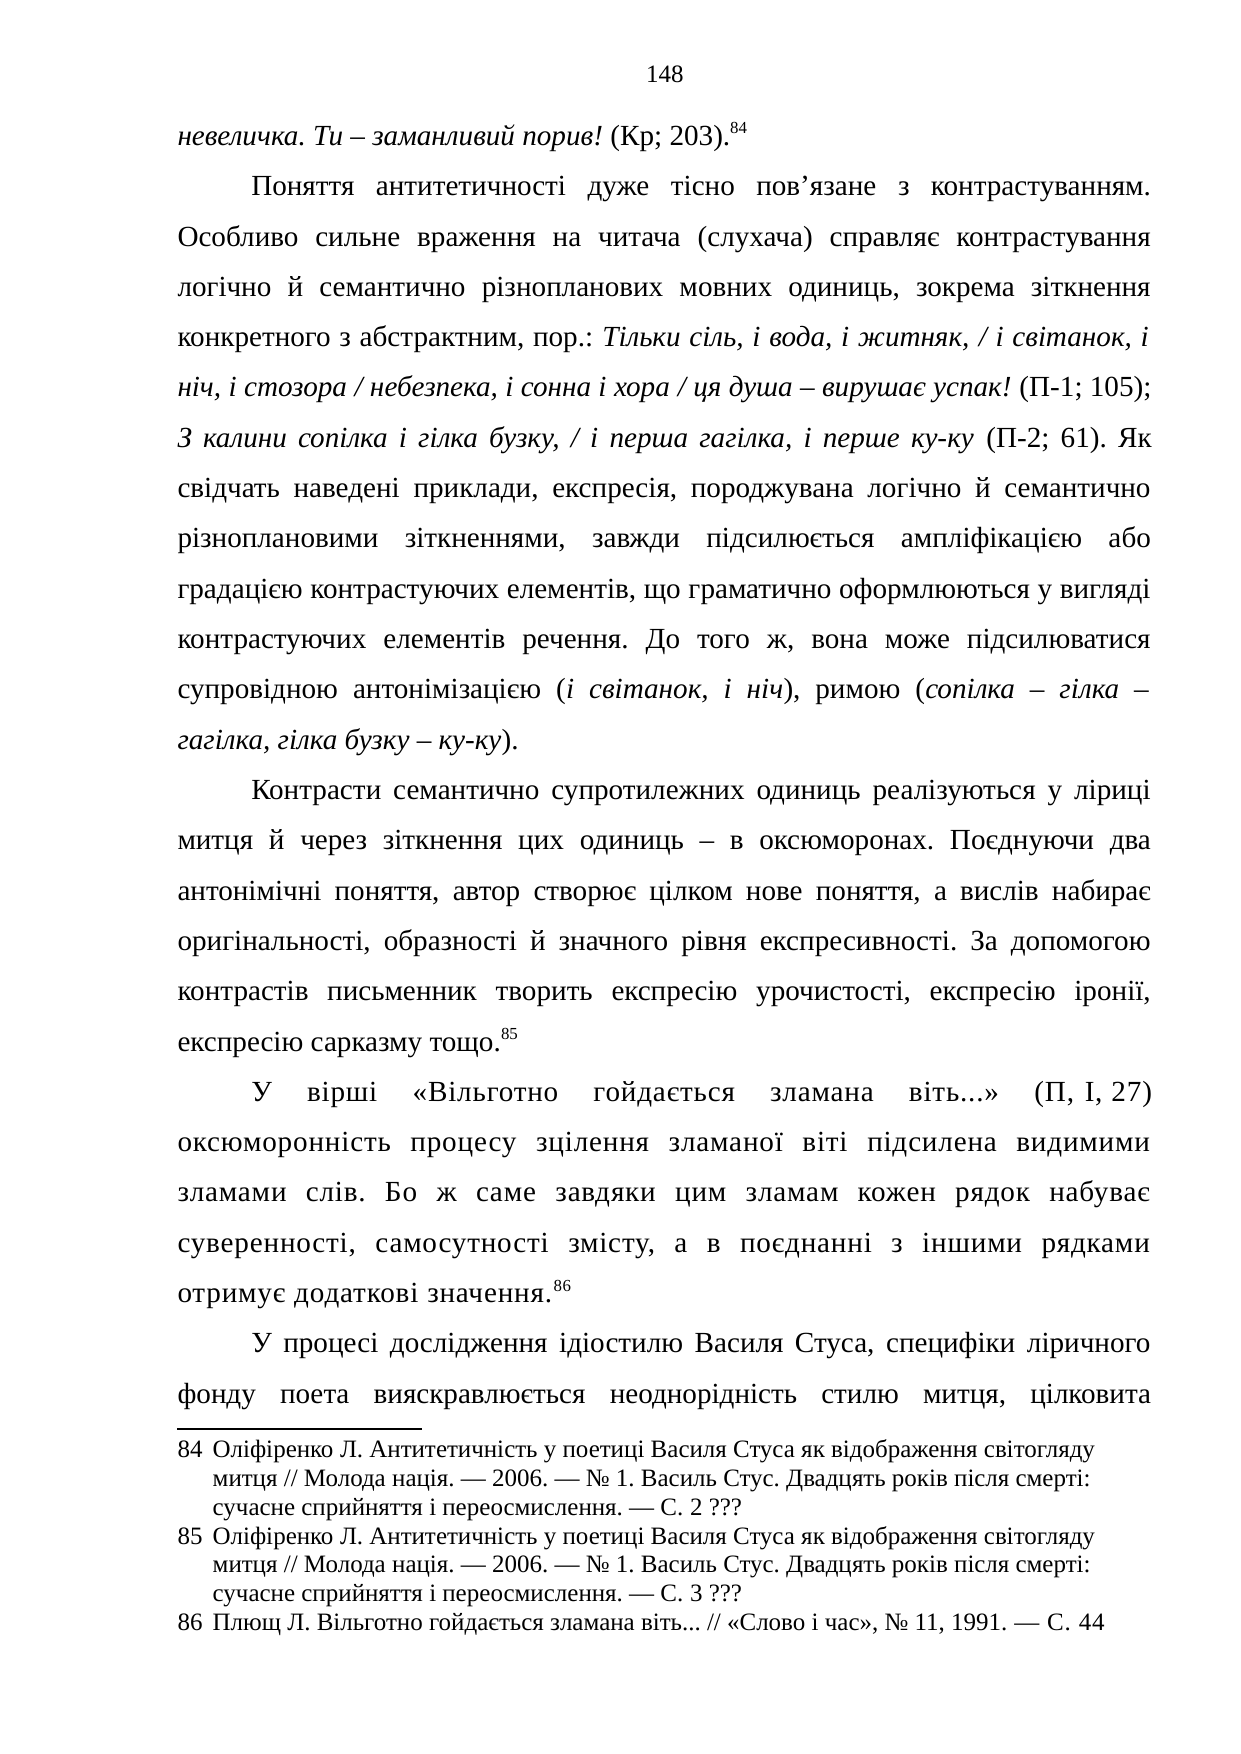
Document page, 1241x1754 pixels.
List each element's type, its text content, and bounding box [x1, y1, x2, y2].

text Оліфіренко Л. Антитетичність у поетиці Василя Стуса як відображення світогляду митця // Молода нація. — 2006. — № 1. Василь Стус. Двадцять років після смерті: сучасне сприйняття і переосмислення. — С. 2 ??? [177, 1434, 1152, 1521]
text У вірші «Вільготно гойдається зламана віть...» (П, І, 27) оксюморонність процесу зцілення зламаної віті підсилена видимими зламами слів. Бо ж саме завдяки цим зламам кожен рядок набуває суверенності, самосутності змісту, а в поєднанні з іншими рядками отримує додаткові значення. [177, 1074, 1152, 1309]
text У процесі дослідження ідіостилю Василя Стуса, специфіки ліричного фонду поета вияскравлюється неоднорідність стилю митця, цілковита [177, 1326, 1152, 1409]
text Поняття антитетичності дуже тісно пов’язане з контрастуванням. Особливо сильне враження на читача (слухача) справляє контрастування логічно й семантично різнопланових мовних одиниць, зокрема зіткнення конкретного з абстрактним, пор.: Тільки сіль, і вода, і житняк, / і світанок, і ніч, і стозора / небезпека, і сонна і хора / ця душа – вирушає успак! (П-1; 105); З калини сопілка і гілка бузку, / і перша гагілка, і перше ку-ку (П-2; 61). Як свідчать наведені приклади, експресія, породжувана логічно й семантично різноплановими зіткненнями, завжди підсилюється ампліфікацією або градацією контрастуючих елементів, що граматично оформлюються у вигляді контрастуючих елементів речення. До того ж, вона може підсилюватися супровідною антонімізацією (і світанок, і ніч), римою (сопілка – гілка – гагілка, гілка бузку – ку-ку). [177, 168, 1152, 755]
text Оліфіренко Л. Антитетичність у поетиці Василя Стуса як відображення світогляду митця // Молода нація. — 2006. — № 1. Василь Стус. Двадцять років після смерті: сучасне сприйняття і переосмислення. — С. 3 ??? [177, 1521, 1152, 1607]
text невеличка. Ти – заманливий порив! (Кр; 203). [177, 118, 1152, 152]
text Плющ Л. Вільготно гойдається зламана віть... // «Слово і час», № 11, 1991. — С. 44 [177, 1607, 1152, 1636]
text Контрасти семантично супротилежних одиниць реалізуються у ліриці митця й через зіткнення цих одиниць – в оксюморонах. Поєднуючи два антонімічні поняття, автор створює цілком нове поняття, а вислів набирає оригінальності, образності й значного рівня експресивності. За допомогою контрастів письменник творить експресію урочистості, експресію іронії, експресію сарказму тощо. [177, 772, 1152, 1057]
